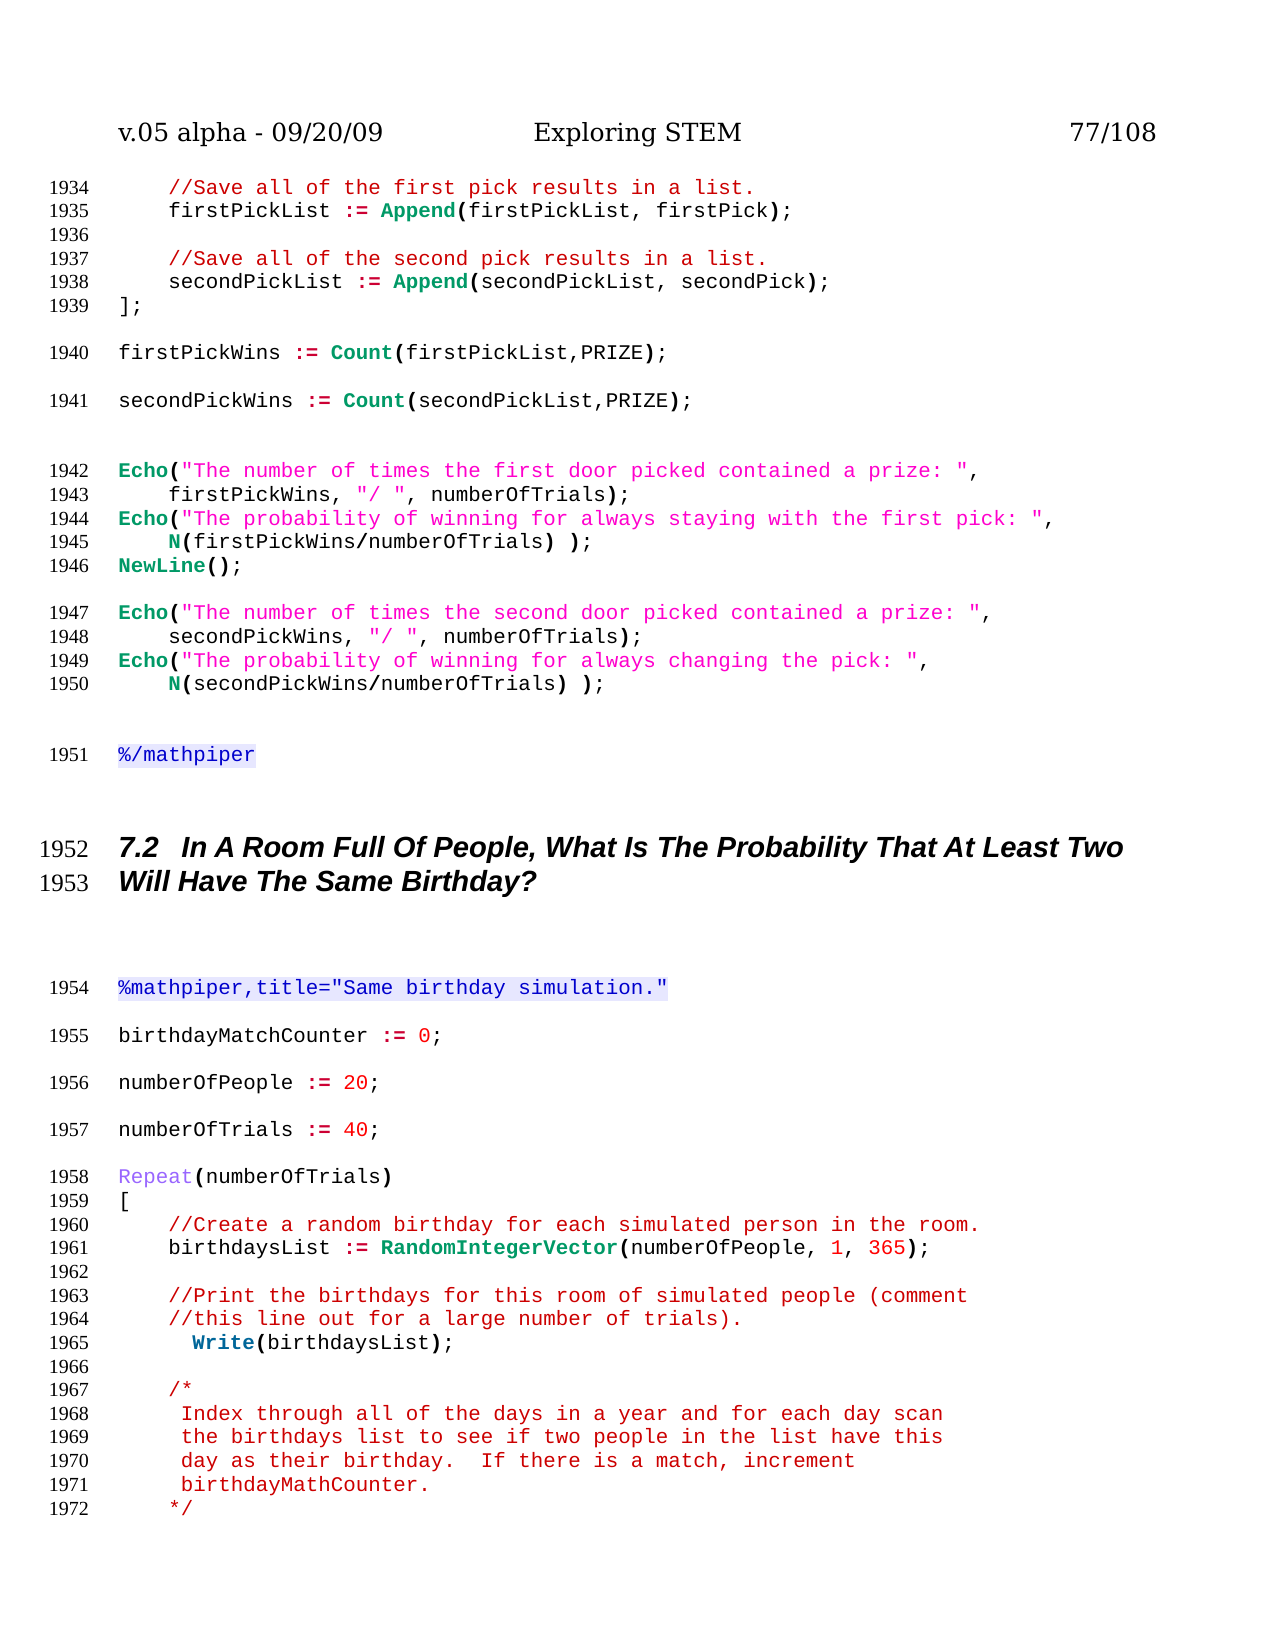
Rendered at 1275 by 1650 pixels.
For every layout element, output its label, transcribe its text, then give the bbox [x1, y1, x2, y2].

text birthdayMathCounter. [118, 1474, 1157, 1497]
text //Print the birthdays for this room of simulated people (comment [118, 1285, 1157, 1308]
text firstPickWins, "/ ", numberOfTrials); [118, 484, 1157, 508]
text */ [118, 1497, 1157, 1521]
text birthdayMatchCounter := 0; [118, 1024, 1157, 1048]
text Repeat(numberOfTrials) [118, 1166, 1157, 1190]
text //Save all of the first pick results in a list. [118, 177, 1157, 200]
text Echo("The probability of winning for always changing the pick: ", [118, 650, 1157, 673]
text firstPickWins := Count(firstPickList,PRIZE); [118, 342, 1157, 366]
text Echo("The probability of winning for always staying with the first pick: ", [118, 508, 1157, 531]
text birthdaysList := RandomIntegerVector(numberOfPeople, 1, 365); [118, 1237, 1157, 1261]
text NewLine(); [118, 555, 1157, 579]
text the birthdays list to see if two people in the list have this [118, 1427, 1157, 1450]
text Echo("The number of times the first door picked contained a prize: ", [118, 461, 1157, 484]
text /* [118, 1379, 1157, 1403]
text //Create a random birthday for each simulated person in the room. [118, 1214, 1157, 1237]
text numberOfPeople := 20; [118, 1072, 1157, 1096]
text ]; [118, 295, 1157, 319]
text day as their birthday. If there is a match, increment [118, 1450, 1157, 1474]
text Echo("The number of times the second door picked contained a prize: ", [118, 602, 1157, 626]
text %mathpiper,title="Same birthday simulation." [118, 977, 1157, 1001]
text N(firstPickWins/numberOfTrials) ); [118, 531, 1157, 555]
text firstPickList := Append(firstPickList, firstPick); [118, 200, 1157, 224]
text numberOfTrials := 40; [118, 1119, 1157, 1143]
subtitle In A Room Full Of People, What Is The Probability That At Least Two Will Have The Same Birthday? [118, 830, 1157, 897]
text secondPickList := Append(secondPickList, secondPick); [118, 271, 1157, 295]
text //Save all of the second pick results in a list. [118, 248, 1157, 271]
text Index through all of the days in a year and for each day scan [118, 1403, 1157, 1427]
text Write(birthdaysList); [118, 1332, 1157, 1356]
text N(secondPickWins/numberOfTrials) ); [118, 673, 1157, 697]
text secondPickWins, "/ ", numberOfTrials); [118, 626, 1157, 650]
text secondPickWins := Count(secondPickList,PRIZE); [118, 389, 1157, 413]
text //this line out for a large number of trials). [118, 1308, 1157, 1332]
text %/mathpiper [118, 744, 1157, 768]
text [ [118, 1190, 1157, 1214]
